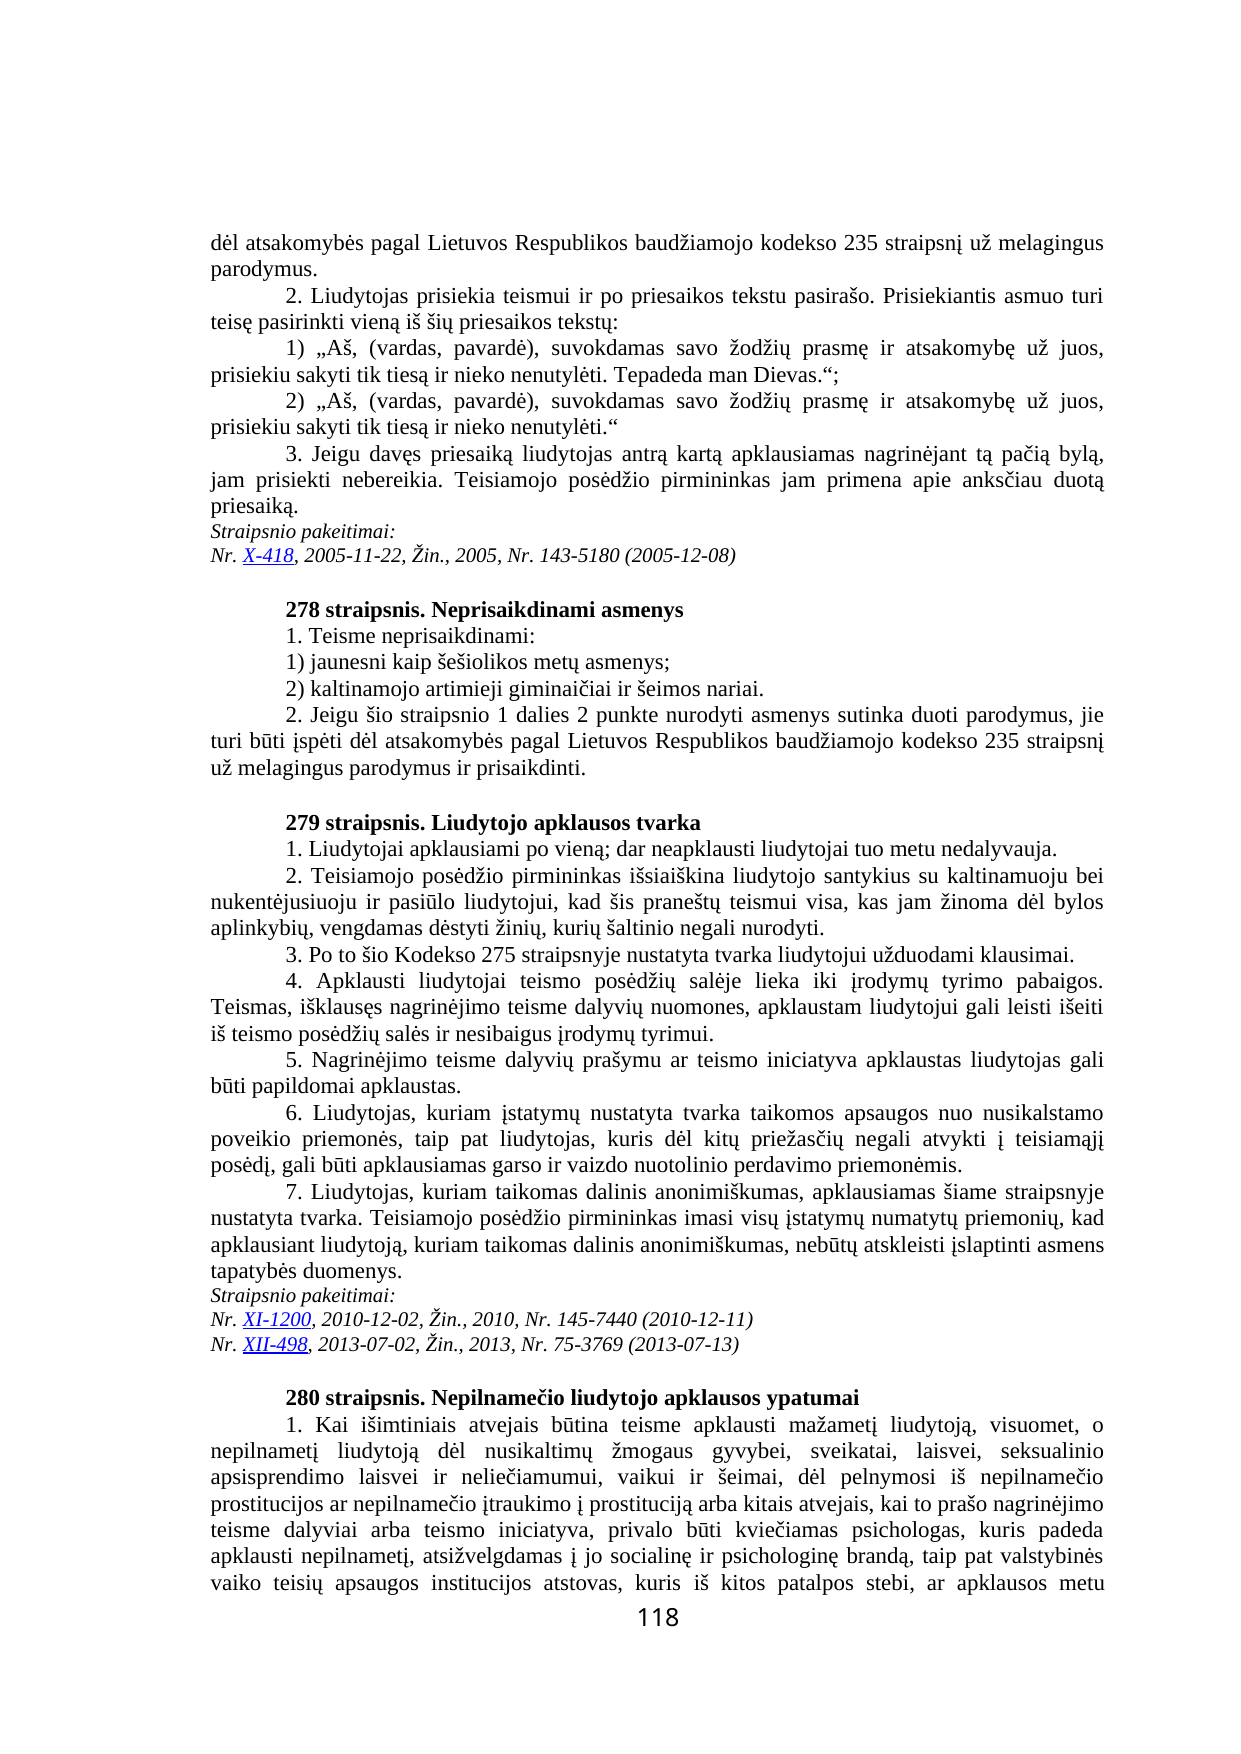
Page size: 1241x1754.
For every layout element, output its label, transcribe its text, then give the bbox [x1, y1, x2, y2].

text 1) jaunesni kaip šešiolikos metų asmenys; [210, 648, 1105, 675]
text Straipsnio pakeitimai: [210, 1283, 1105, 1307]
text 1. Kai išimtiniais atvejais būtina teisme apklausti mažametį liudytoją, visuomet, o nepilnametį liudytoją dėl nusikaltimų žmogaus gyvybei, sveikatai, laisvei, seksualinio apsisprendimo laisvei ir neliečiamumui, vaikui ir šeimai, dėl pelnymosi iš nepilnamečio prostitucijos ar nepilnamečio įtraukimo į prostituciją arba kitais atvejais, kai to prašo nagrinėjimo teisme dalyviai arba teismo iniciatyva, privalo būti kviečiamas psichologas, kuris padeda apklausti nepilnametį, atsižvelgdamas į jo socialinę ir psichologinę brandą, taip pat valstybinės vaiko teisių apsaugos institucijos atstovas, kuris iš kitos patalpos stebi, ar apklausos metu [210, 1411, 1105, 1595]
text 3. Po to šio Kodekso 275 straipsnyje nustatyta tvarka liudytojui užduodami klausimai. [210, 941, 1105, 967]
text 280 straipsnis. Nepilnamečio liudytojo apklausos ypatumai [210, 1384, 1105, 1411]
text 1. Liudytojai apklausiami po vieną; dar neapklausti liudytojai tuo metu nedalyvauja. [210, 835, 1105, 862]
text Nr. XII-498, 2013-07-02, Žin., 2013, Nr. 75-3769 (2013-07-13) [210, 1331, 1105, 1356]
text 2) kaltinamojo artimieji giminaičiai ir šeimos nariai. [210, 675, 1105, 701]
text 2. Liudytojas prisiekia teismui ir po priesaikos tekstu pasirašo. Prisiekiantis asmuo turi teisę pasirinkti vieną iš šių priesaikos tekstų: [210, 282, 1105, 334]
text 5. Nagrinėjimo teisme dalyvių prašymu ar teismo iniciatyva apklaustas liudytojas gali būti papildomai apklaustas. [210, 1046, 1105, 1099]
text 7. Liudytojas, kuriam taikomas dalinis anonimiškumas, apklausiamas šiame straipsnyje nustatyta tvarka. Teisiamojo posėdžio pirmininkas imasi visų įstatymų numatytų priemonių, kad apklausiant liudytoją, kuriam taikomas dalinis anonimiškumas, nebūtų atskleisti įslaptinti asmens tapatybės duomenys. [210, 1178, 1105, 1283]
text 279 straipsnis. Liudytojo apklausos tvarka [210, 809, 1105, 835]
text 1) „Aš, (vardas, pavardė), suvokdamas savo žodžių prasmę ir atsakomybę už juos, prisiekiu sakyti tik tiesą ir nieko nenutylėti. Tepadeda man Dievas.“; [210, 334, 1105, 387]
text Nr. X-418, 2005-11-22, Žin., 2005, Nr. 143-5180 (2005-12-08) [210, 543, 1105, 567]
text 2. Teisiamojo posėdžio pirmininkas išsiaiškina liudytojo santykius su kaltinamuoju bei nukentėjusiuoju ir pasiūlo liudytojui, kad šis praneštų teismui visa, kas jam žinoma dėl bylos aplinkybių, vengdamas dėstyti žinių, kurių šaltinio negali nurodyti. [210, 862, 1105, 941]
text 2. Jeigu šio straipsnio 1 dalies 2 punkte nurodyti asmenys sutinka duoti parodymus, jie turi būti įspėti dėl atsakomybės pagal Lietuvos Respublikos baudžiamojo kodekso 235 straipsnį už melagingus parodymus ir prisaikdinti. [210, 701, 1105, 780]
text dėl atsakomybės pagal Lietuvos Respublikos baudžiamojo kodekso 235 straipsnį už melagingus parodymus. [210, 229, 1105, 282]
text 6. Liudytojas, kuriam įstatymų nustatyta tvarka taikomos apsaugos nuo nusikalstamo poveikio priemonės, taip pat liudytojas, kuris dėl kitų priežasčių negali atvykti į teisiamąjį posėdį, gali būti apklausiamas garso ir vaizdo nuotolinio perdavimo priemonėmis. [210, 1099, 1105, 1178]
text 3. Jeigu davęs priesaiką liudytojas antrą kartą apklausiamas nagrinėjant tą pačią bylą, jam prisiekti nebereikia. Teisiamojo posėdžio pirmininkas jam primena apie anksčiau duotą priesaiką. [210, 440, 1105, 519]
text 4. Apklausti liudytojai teismo posėdžių salėje lieka iki įrodymų tyrimo pabaigos. Teismas, išklausęs nagrinėjimo teisme dalyvių nuomones, apklaustam liudytojui gali leisti išeiti iš teismo posėdžių salės ir nesibaigus įrodymų tyrimui. [210, 967, 1105, 1046]
text Nr. XI-1200, 2010-12-02, Žin., 2010, Nr. 145-7440 (2010-12-11) [210, 1307, 1105, 1331]
text 2) „Aš, (vardas, pavardė), suvokdamas savo žodžių prasmę ir atsakomybę už juos, prisiekiu sakyti tik tiesą ir nieko nenutylėti.“ [210, 387, 1105, 440]
text Straipsnio pakeitimai: [210, 519, 1105, 543]
text 278 straipsnis. Neprisaikdinami asmenys [210, 596, 1105, 622]
text 1. Teisme neprisaikdinami: [210, 622, 1105, 648]
